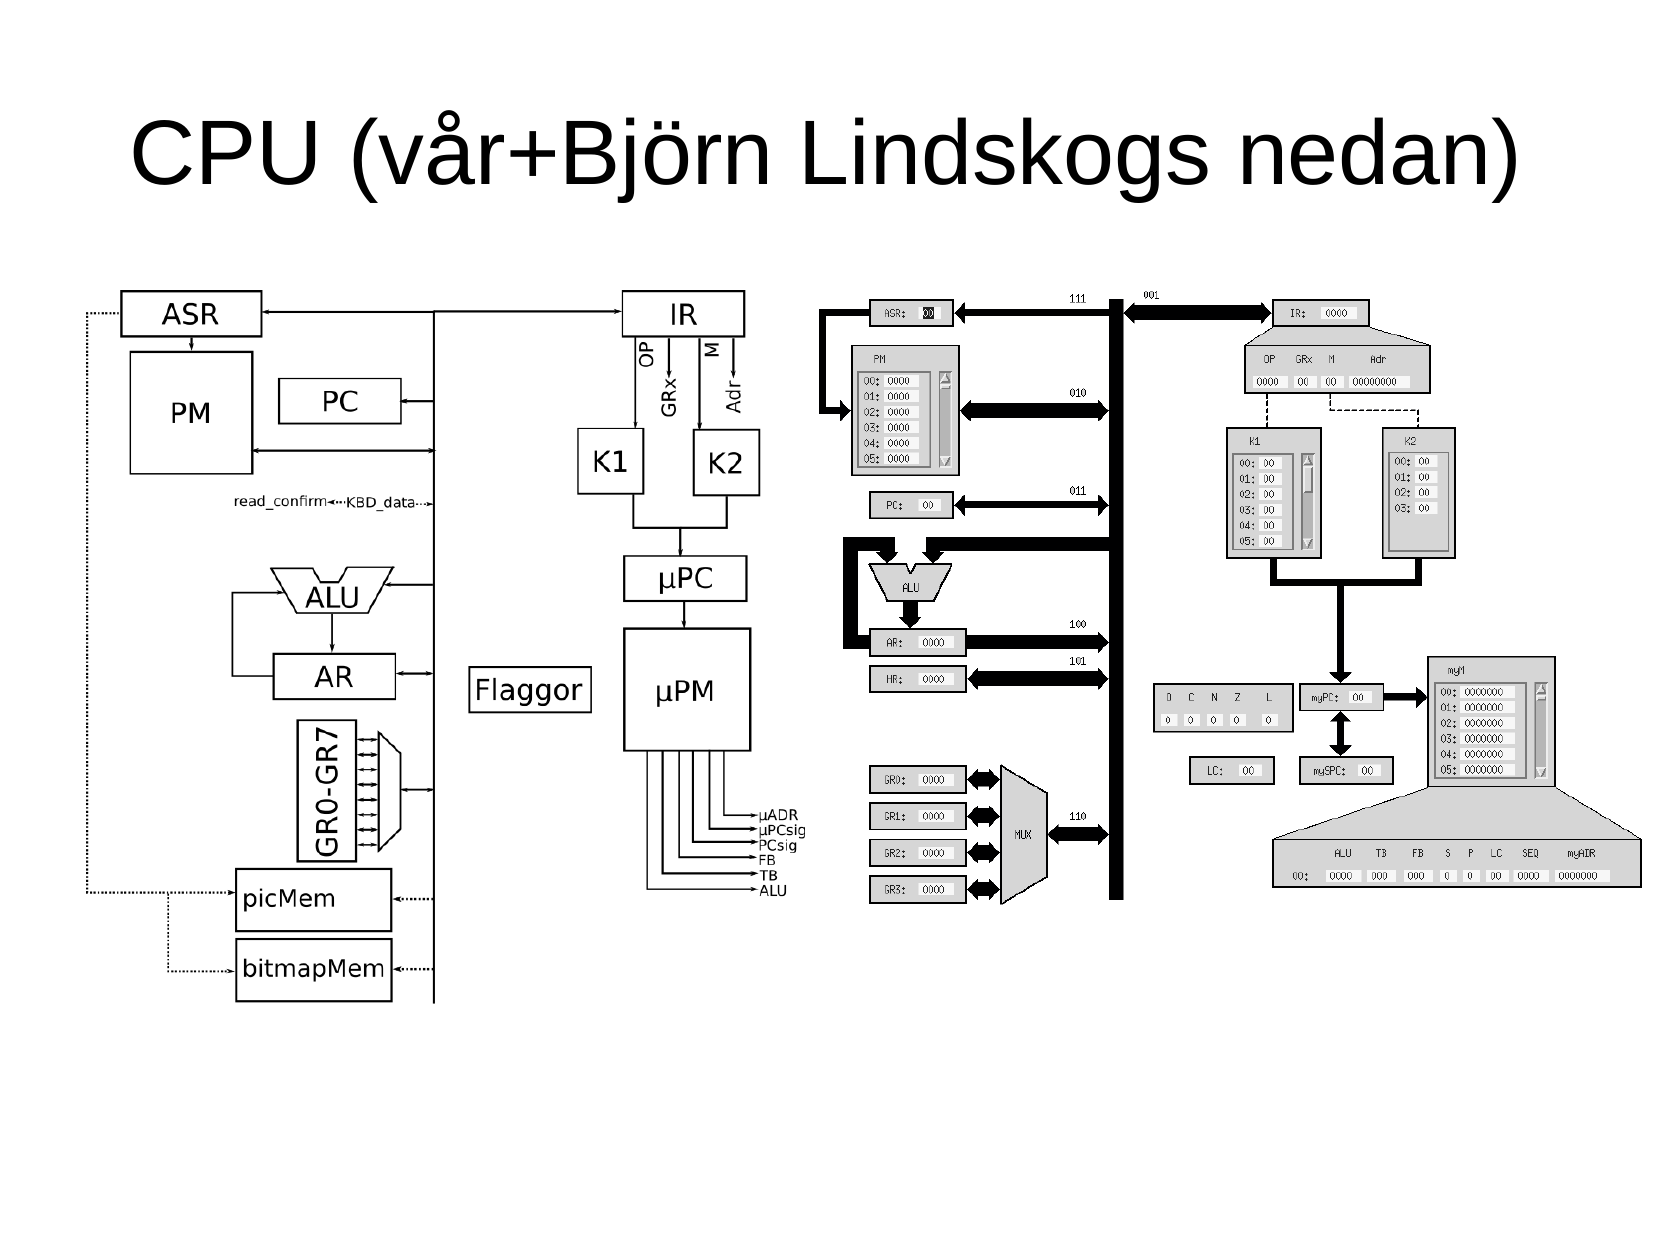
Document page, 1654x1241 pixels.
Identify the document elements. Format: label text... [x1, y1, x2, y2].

title CPU (vår+Björn Lindskogs nedan) [82, 49, 1571, 257]
picture [810, 281, 1654, 916]
picture [86, 290, 805, 1010]
